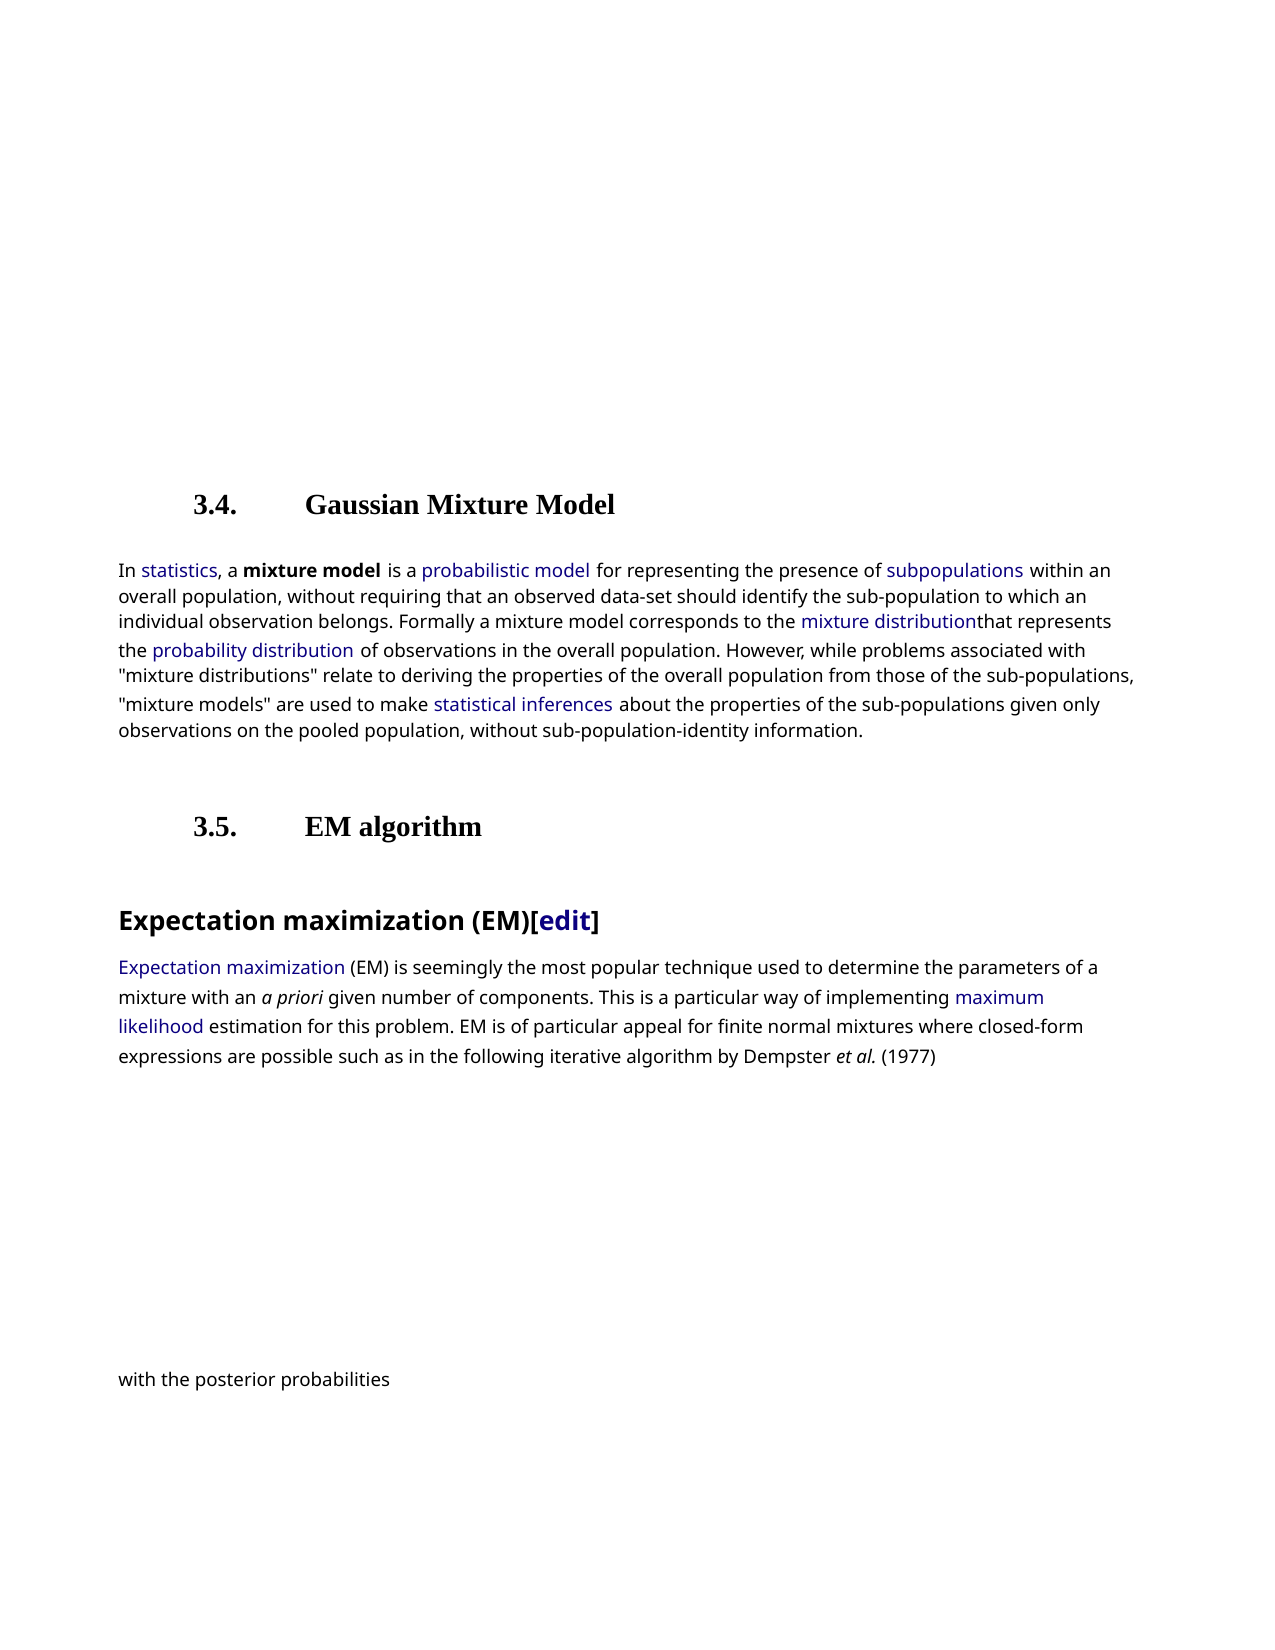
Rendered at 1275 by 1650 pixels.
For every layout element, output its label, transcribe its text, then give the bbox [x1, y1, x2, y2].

text Expectation maximization (EM) is seemingly the most popular technique used to determine the parameters of a mixture with an a priori given number of components. This is a particular way of implementing maximum likelihood estimation for this problem. EM is of particular appeal for finite normal mixtures where closed-form expressions are possible such as in the following iterative algorithm by Dempster et al. (1977) [118, 950, 1157, 1069]
text with the posterior probabilities [118, 1363, 1157, 1392]
subtitle Expectation maximization (EM)[edit] [118, 902, 1157, 938]
list Gaussian Mixture Model [193, 487, 1157, 521]
list EM algorithm [193, 809, 1157, 843]
text In statistics, a mixture model is a probabilistic model for representing the presence of subpopulations within an overall population, without requiring that an observed data-set should identify the sub-population to which an individual observation belongs. Formally a mixture model corresponds to the mixture distributionthat represents the probability distribution of observations in the overall population. However, while problems associated with "mixture distributions" relate to deriving the properties of the overall population from those of the sub-populations, "mixture models" are used to make statistical inferences about the properties of the sub-populations given only observations on the pooled population, without sub-population-identity information. [118, 554, 1157, 742]
